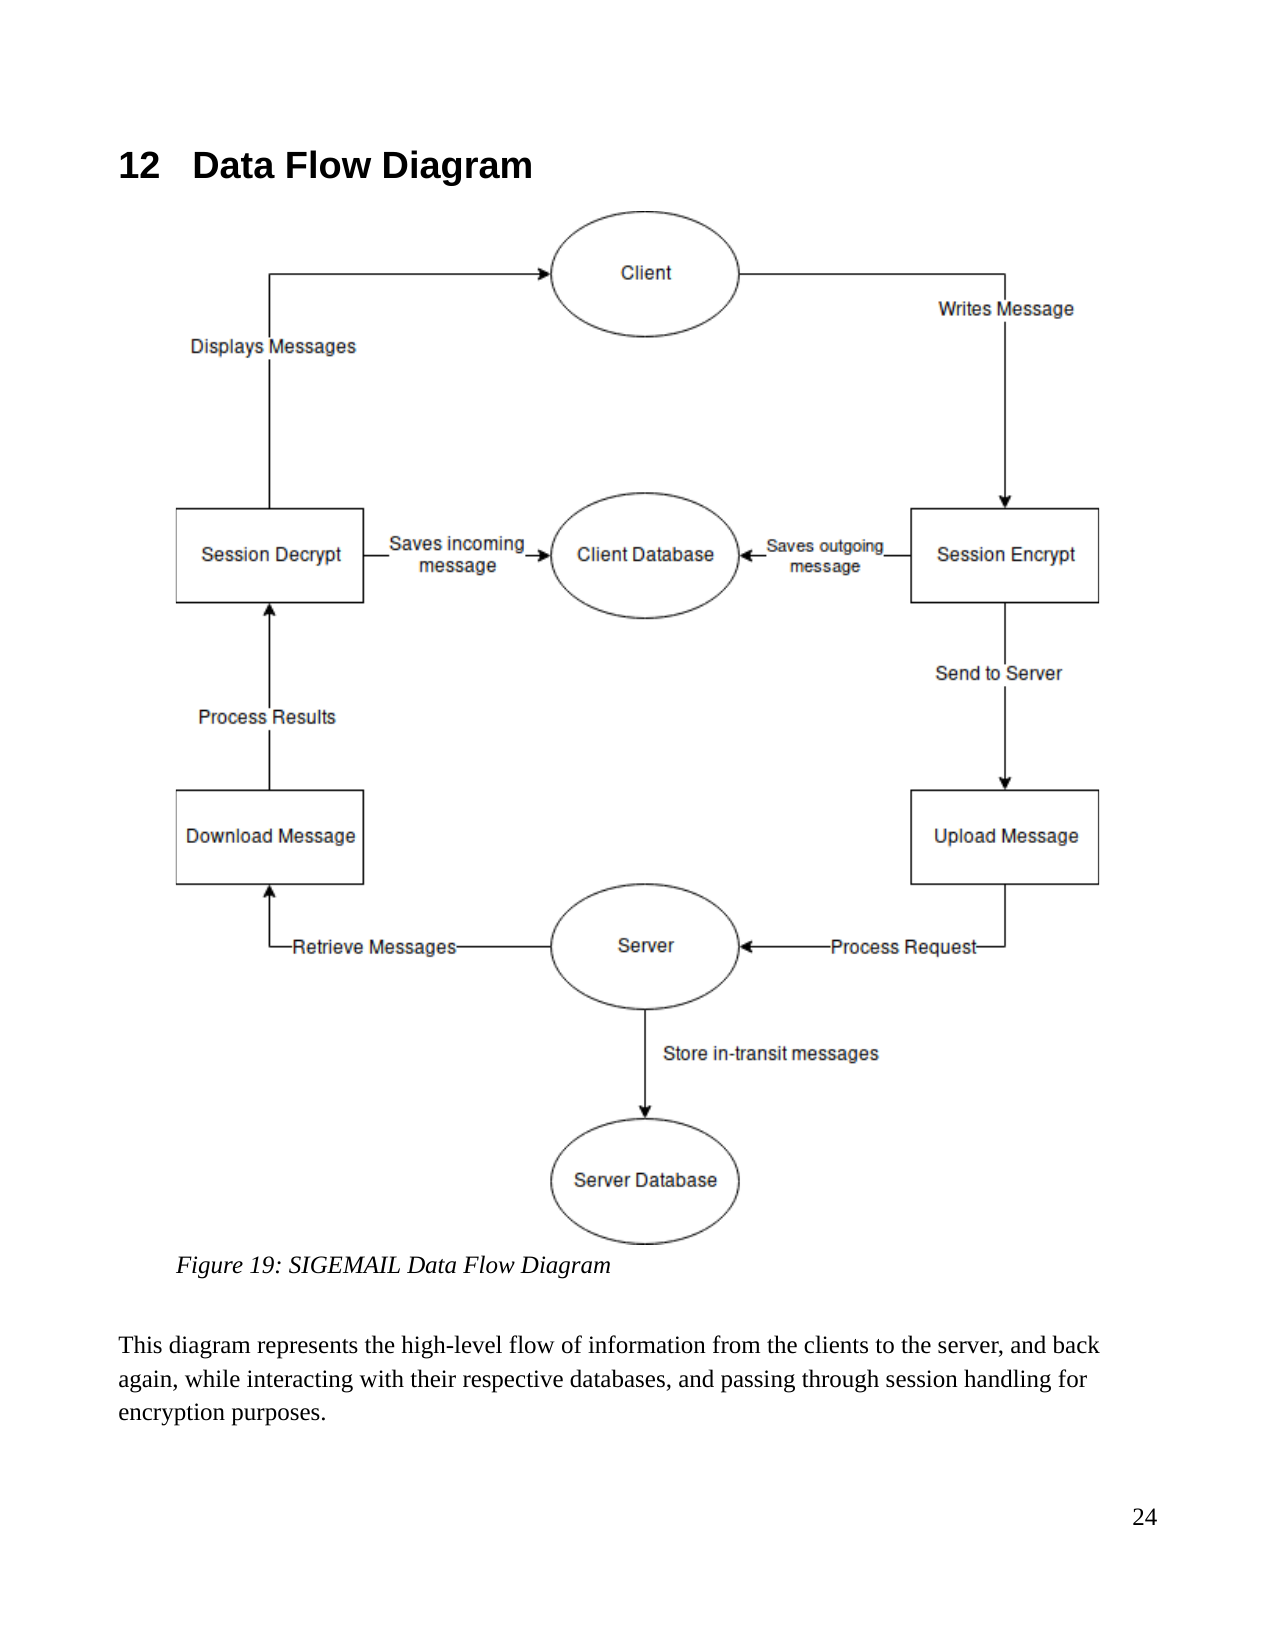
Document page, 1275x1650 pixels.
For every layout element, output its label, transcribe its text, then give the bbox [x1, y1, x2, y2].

picture [175, 211, 1100, 1245]
text This diagram represents the high-level flow of information from the clients to the server, and back again, while interacting with their respective databases, and passing through session handling for encryption purposes. [118, 1331, 1157, 1425]
subtitle Data Flow Diagram [118, 143, 1157, 187]
text Figure 19: SIGEMAIL Data Flow Diagram [176, 1245, 1099, 1279]
